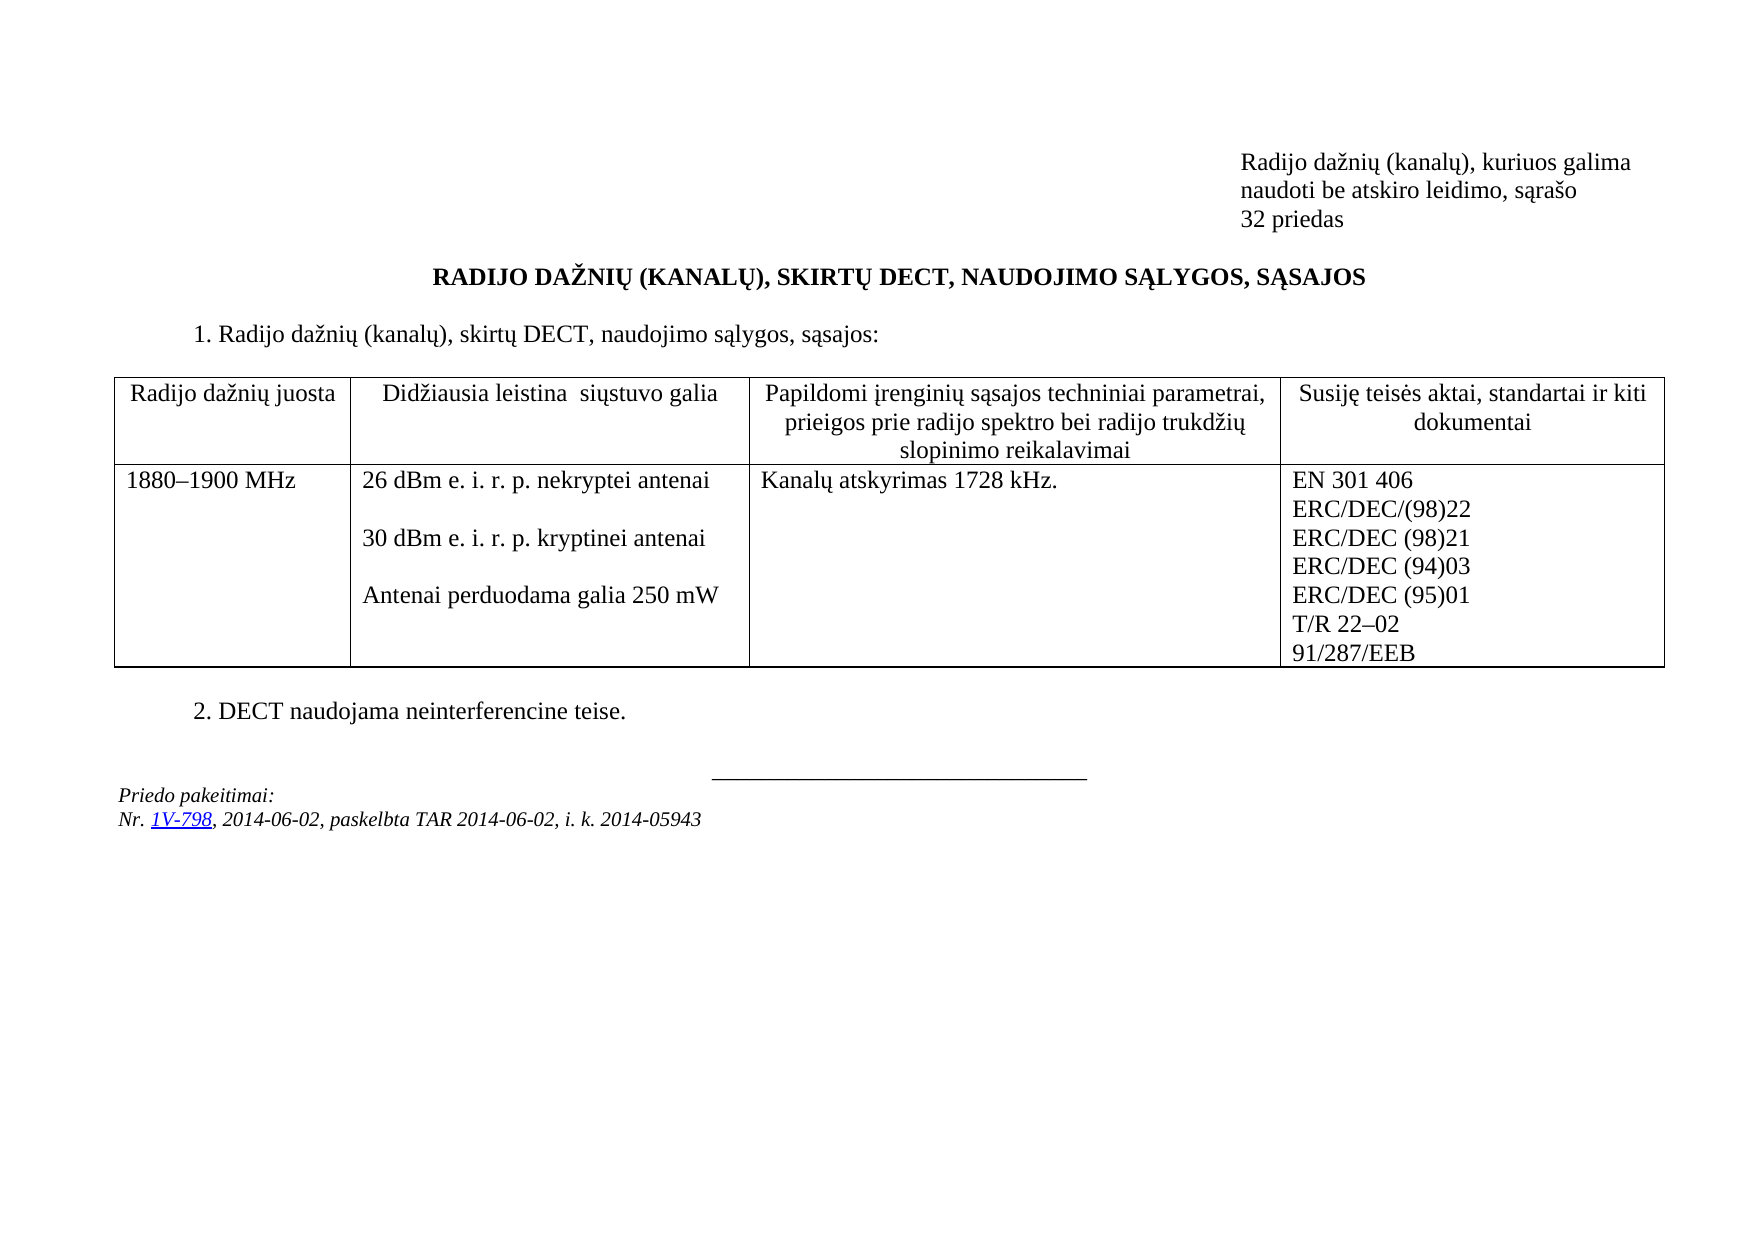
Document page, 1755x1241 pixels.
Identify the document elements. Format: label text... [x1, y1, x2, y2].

text Radijo dažnių (kanalų), kuriuos galima [118, 147, 1680, 176]
table_header Susiję teisės aktai, standartai ir kiti dokumentai [1281, 378, 1664, 464]
table_header Radijo dažnių juosta [115, 378, 350, 464]
table_cell 26 dBm e. i. r. p. nekryptei antenai 30 dBm e. i. r. p. kryptinei antenai Antenai perduodama galia 250 mW [351, 465, 749, 666]
table_header Papildomi įrenginių sąsajos techniniai parametrai, prieigos prie radijo spektro bei radijo trukdžių slopinimo reikalavimai [750, 378, 1280, 464]
text 2. DECT naudojama neinterferencine teise. [118, 696, 1680, 725]
text 32 priedas [118, 204, 1680, 233]
text 1. Radijo dažnių (kanalų), skirtų DECT, naudojimo sąlygos, sąsajos: [118, 319, 1680, 348]
table_cell EN 301 406 ERC/DEC/(98)22 ERC/DEC (98)21 ERC/DEC (94)03 ERC/DEC (95)01 T/R 22–02 91/287/EEB [1281, 465, 1664, 666]
text naudoti be atskiro leidimo, sąrašo [118, 176, 1680, 204]
table_cell Kanalų atskyrimas 1728 kHz. [750, 465, 1280, 666]
text ______________________________ [118, 754, 1680, 782]
table_cell 1880–1900 MHz [115, 465, 350, 666]
table_header Didžiausia leistina siųstuvo galia [351, 378, 749, 464]
text Priedo pakeitimai: [118, 782, 1680, 807]
text Nr. 1V-798, 2014-06-02, paskelbta TAR 2014-06-02, i. k. 2014-05943 [118, 807, 1680, 831]
text RADIJO DAŽNIŲ (KANALŲ), SKIRTŲ DECT, NAUDOJIMO SĄLYGOS, SĄSAJOS [118, 262, 1680, 291]
